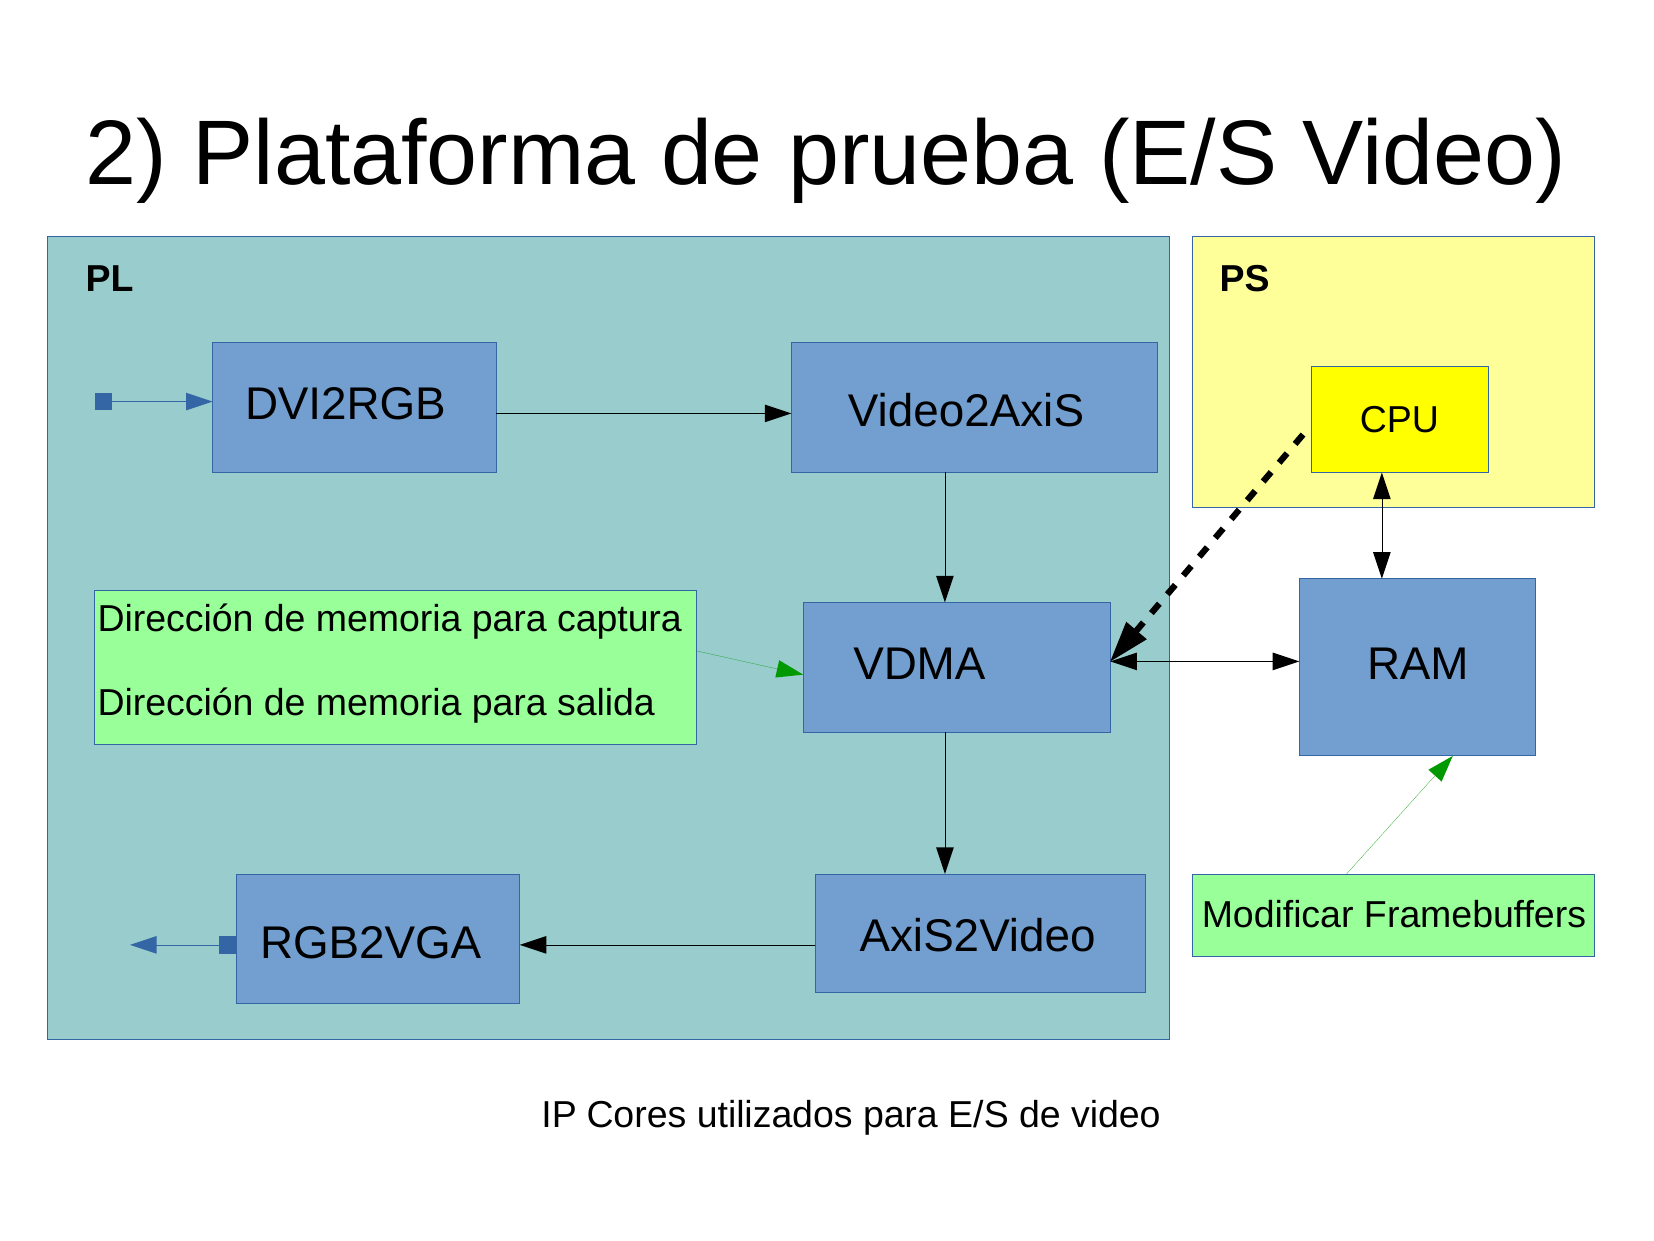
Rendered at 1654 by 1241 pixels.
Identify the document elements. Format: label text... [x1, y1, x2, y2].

text_box [1192, 945, 1595, 957]
text_box RGB2VGA [245, 909, 497, 976]
text_box VDMA [838, 630, 1001, 697]
text_box Dirección de memoria para captura Dirección de memoria para salida [83, 590, 697, 732]
text_box CPU [1311, 366, 1489, 473]
text_box [1192, 236, 1595, 508]
title 2) Plataforma de prueba (E/S Video) [82, 49, 1571, 257]
text_box PS [1204, 250, 1288, 308]
text_box AxiS2Video [844, 902, 1111, 969]
text_box [47, 236, 1170, 1040]
text_box DVI2RGB [230, 370, 461, 438]
text_box Video2AxiS [833, 377, 1099, 445]
text_box RAM [1352, 630, 1484, 697]
text_box IP Cores utilizados para E/S de video [118, 1086, 1595, 1144]
text_box PL [70, 250, 154, 308]
text_box Modificar Framebuffers [1187, 885, 1613, 945]
text_box [1192, 874, 1595, 885]
text_box [1299, 578, 1536, 756]
